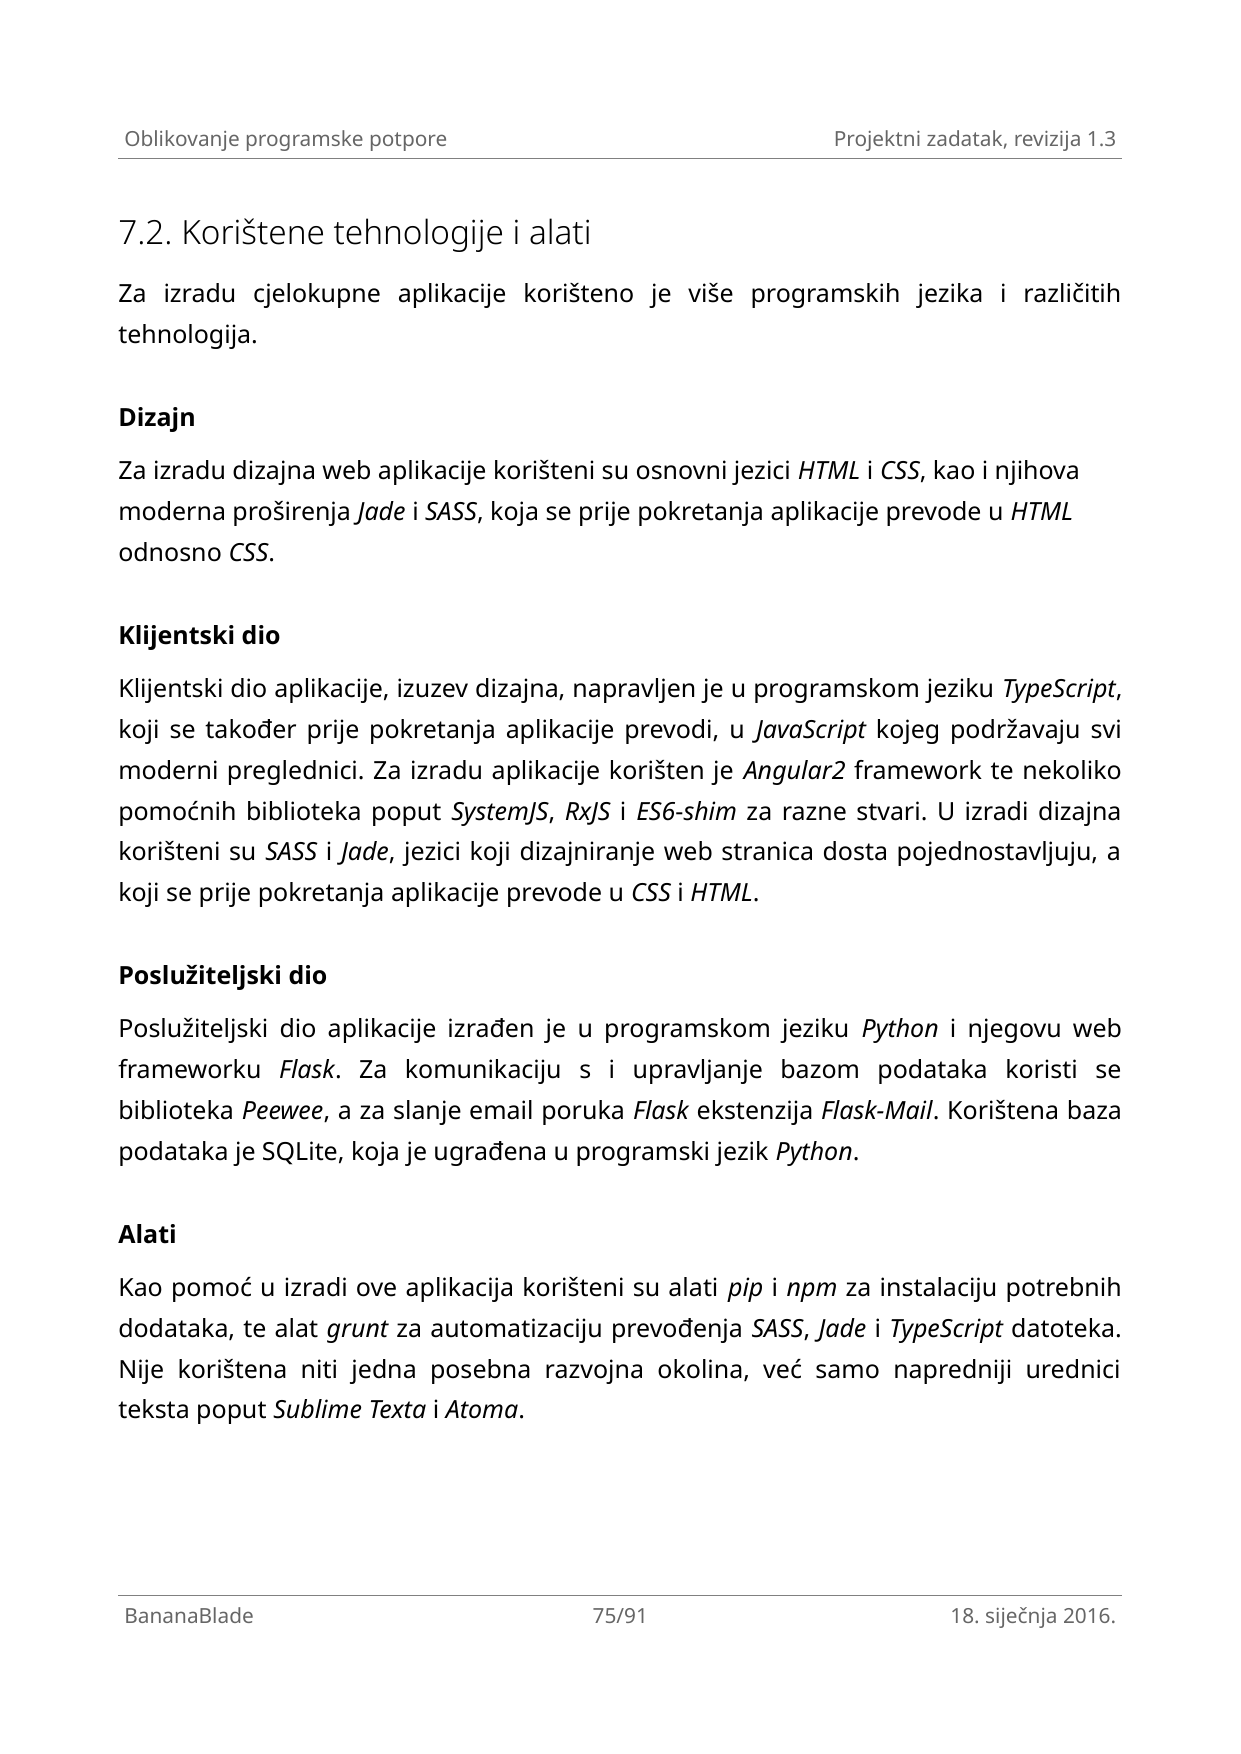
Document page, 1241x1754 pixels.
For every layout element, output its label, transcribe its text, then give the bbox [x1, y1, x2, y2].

subtitle Alati [118, 1216, 1122, 1250]
subtitle 7.2. Korištene tehnologije i alati [118, 209, 1122, 254]
subtitle Poslužiteljski dio [118, 958, 1122, 992]
text Za izradu dizajna web aplikacije korišteni su osnovni jezici HTML i CSS, kao i njihova moderna proširenja Jade i SASS, koja se prije pokretanja aplikacije prevode u HTML odnosno CSS. [118, 453, 1122, 568]
text Poslužiteljski dio aplikacije izrađen je u programskom jeziku Python i njegovu web frameworku Flask. Za komunikaciju s i upravljanje bazom podataka koristi se biblioteka Peewee, a za slanje email poruka Flask ekstenzija Flask-Mail. Korištena baza podataka je SQLite, koja je ugrađena u programski jezik Python. [118, 1011, 1122, 1167]
text Klijentski dio aplikacije, izuzev dizajna, napravljen je u programskom jeziku TypeScript, koji se također prije pokretanja aplikacije prevodi, u JavaScript kojeg podržavaju svi moderni preglednici. Za izradu aplikacije korišten je Angular2 framework te nekoliko pomoćnih biblioteka poput SystemJS, RxJS i ES6-shim za razne stvari. U izradi dizajna korišteni su SASS i Jade, jezici koji dizajniranje web stranica dosta pojednostavljuju, a koji se prije pokretanja aplikacije prevode u CSS i HTML. [118, 671, 1122, 909]
text Kao pomoć u izradi ove aplikacija korišteni su alati pip i npm za instalaciju potrebnih dodataka, te alat grunt za automatizaciju prevođenja SASS, Jade i TypeScript datoteka. Nije korištena niti jedna posebna razvojna okolina, već samo napredniji urednici teksta poput Sublime Texta i Atoma. [118, 1269, 1122, 1426]
subtitle Klijentski dio [118, 617, 1122, 651]
text Za izradu cjelokupne aplikacije korišteno je više programskih jezika i različitih tehnologija. [118, 276, 1122, 351]
subtitle Dizajn [118, 399, 1122, 433]
